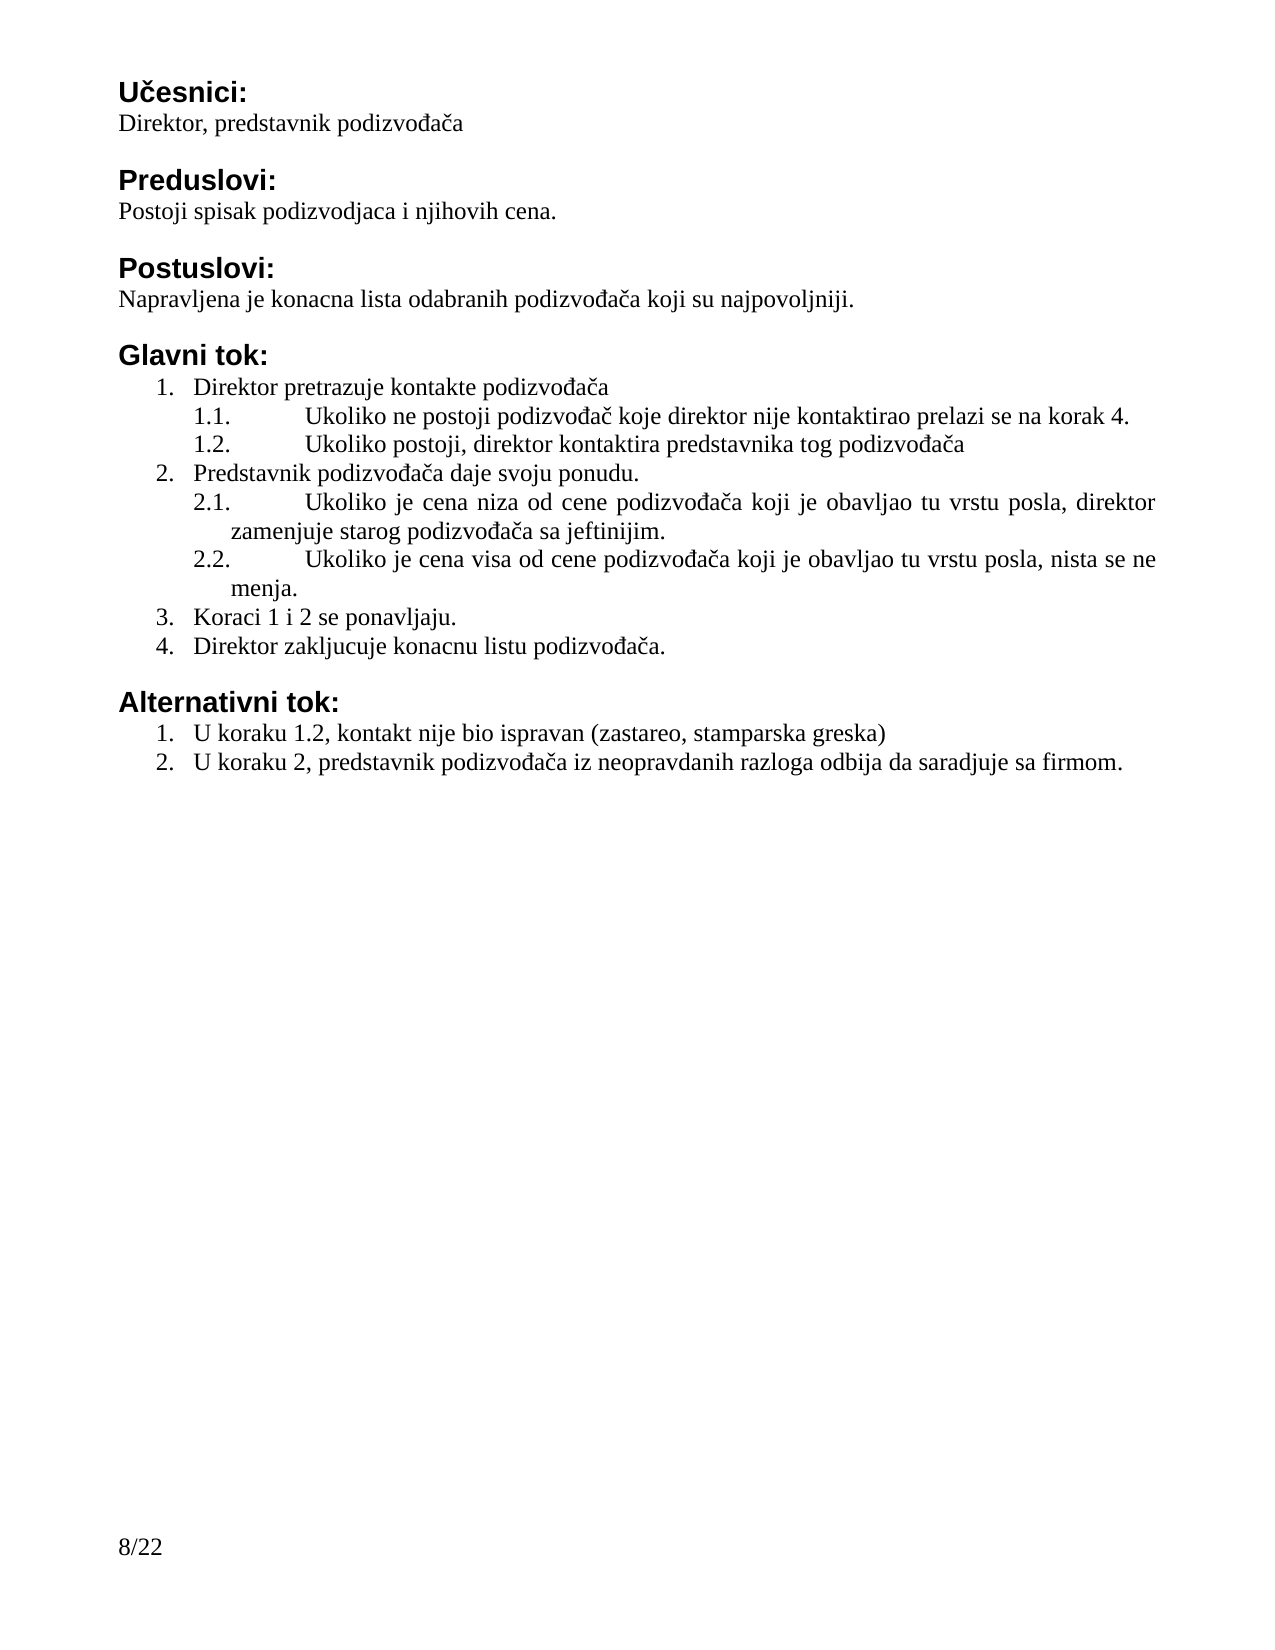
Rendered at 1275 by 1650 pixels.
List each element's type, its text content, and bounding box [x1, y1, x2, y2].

subtitle Alternativni tok: [118, 685, 1157, 718]
list U koraku 2, predstavnik podizvođača iz neopravdanih razloga odbija da saradjuje sa firmom. [156, 747, 1157, 776]
list Ukoliko ne postoji podizvođač koje direktor nije kontaktirao prelazi se na korak 4. [193, 401, 1157, 429]
list U koraku 1.2, kontakt nije bio ispravan (zastareo, stamparska greska) [156, 718, 1157, 747]
subtitle Preduslovi: [118, 163, 1157, 196]
subtitle Učesnici: [118, 75, 1157, 108]
list Ukoliko je cena niza od cene podizvođača koji je obavljao tu vrstu posla, direktor zamenjuje starog podizvođača sa jeftinijim. [193, 487, 1157, 544]
list Predstavnik podizvođača daje svoju ponudu. [156, 458, 1157, 487]
subtitle Glavni tok: [118, 338, 1157, 372]
text Postoji spisak podizvodjaca i njihovih cena. [118, 196, 1157, 225]
text Napravljena je konacna lista odabranih podizvođača koji su najpovoljniji. [118, 284, 1157, 313]
list Direktor zakljucuje konacnu listu podizvođača. [156, 631, 1157, 659]
list Ukoliko je cena visa od cene podizvođača koji je obavljao tu vrstu posla, nista se ne menja. [193, 544, 1157, 602]
list Koraci 1 i 2 se ponavljaju. [156, 602, 1157, 631]
list Ukoliko postoji, direktor kontaktira predstavnika tog podizvođača [193, 429, 1157, 458]
text Direktor, predstavnik podizvođača [118, 108, 1157, 137]
list Direktor pretrazuje kontakte podizvođača [156, 372, 1157, 401]
subtitle Postuslovi: [118, 251, 1157, 284]
